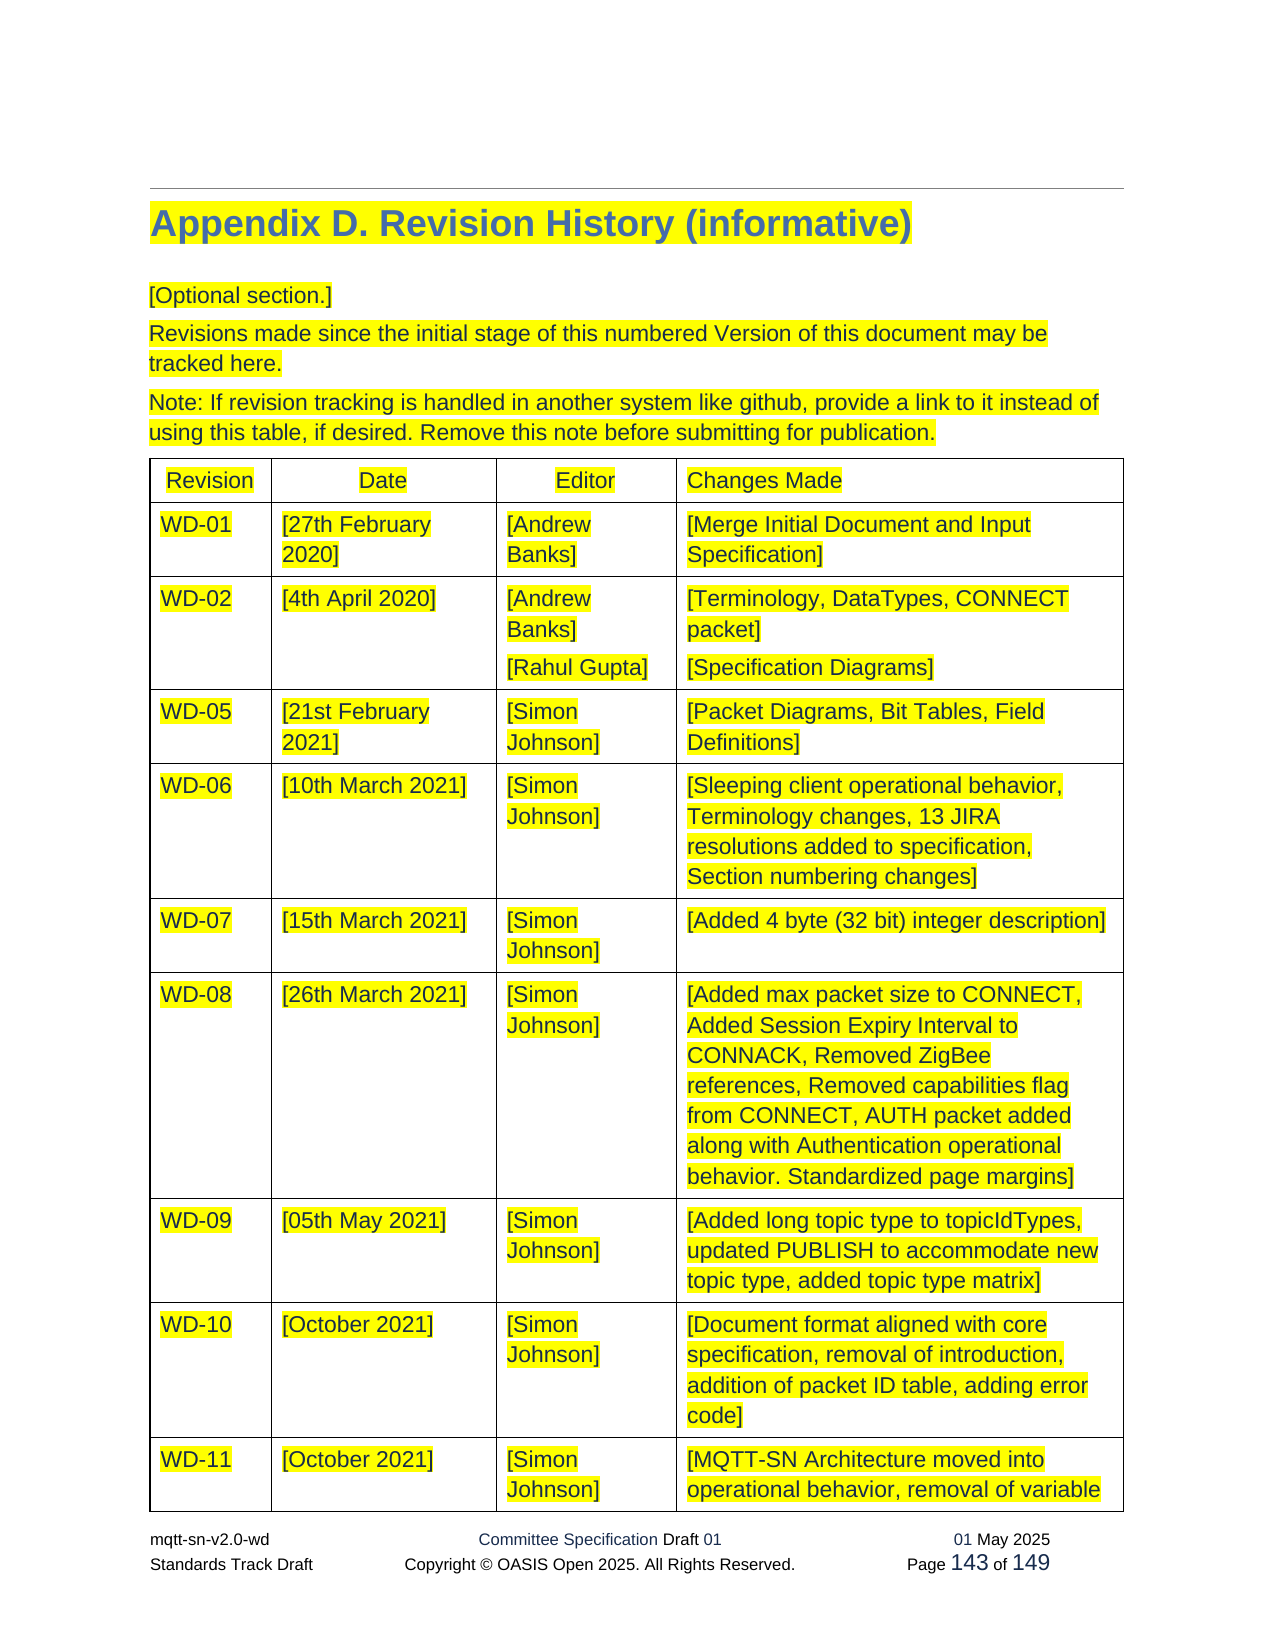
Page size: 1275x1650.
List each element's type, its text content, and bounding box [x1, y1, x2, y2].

table_cell [Simon Johnson] [497, 1199, 676, 1302]
table_cell WD-10 [151, 1303, 271, 1437]
table_cell [4th April 2020] [272, 577, 496, 689]
table_cell [Simon Johnson] [497, 690, 676, 763]
text Note: If revision tracking is handled in another system like github, provide a link to it instead of using this table, if desired. Remove this note before submitting for publication. [148, 389, 1124, 446]
table_cell [Terminology, DataTypes, CONNECT packet] [Specification Diagrams] [677, 577, 1123, 689]
table_cell [Added long topic type to topicIdTypes, updated PUBLISH to accommodate new topic type, added topic type matrix] [677, 1199, 1123, 1302]
text [Optional section.] [148, 282, 1124, 308]
subtitle Appendix D. Revision History (informative) [150, 189, 1124, 244]
table_cell [27th February 2020] [272, 503, 496, 576]
table_cell WD-01 [151, 503, 271, 576]
table_cell WD-06 [151, 764, 271, 898]
table_cell [Simon Johnson] [497, 973, 676, 1197]
table_header Date [272, 459, 496, 502]
table_cell [Andrew Banks] [Rahul Gupta] [497, 577, 676, 689]
table_cell [Simon Johnson] [497, 1438, 676, 1511]
table_cell [10th March 2021] [272, 764, 496, 898]
table_cell WD-02 [151, 577, 271, 689]
table_cell [Merge Initial Document and Input Specification] [677, 503, 1123, 576]
table_cell [Packet Diagrams, Bit Tables, Field Definitions] [677, 690, 1123, 763]
table_cell WD-05 [151, 690, 271, 763]
table_cell [MQTT-SN Architecture moved into operational behavior, removal of variable [677, 1438, 1123, 1511]
table_cell [Added max packet size to CONNECT, Added Session Expiry Interval to CONNACK, Removed ZigBee references, Removed capabilities flag from CONNECT, AUTH packet added along with Authentication operational behavior. Standardized page margins] [677, 973, 1123, 1197]
table_cell [Simon Johnson] [497, 899, 676, 972]
text Revisions made since the initial stage of this numbered Version of this document may be tracked here. [148, 320, 1124, 377]
table_cell [Simon Johnson] [497, 1303, 676, 1437]
table_cell [21st February 2021] [272, 690, 496, 763]
table_header Editor [497, 459, 676, 502]
table_cell [Simon Johnson] [497, 764, 676, 898]
table_cell [October 2021] [272, 1438, 496, 1511]
table_cell [05th May 2021] [272, 1199, 496, 1302]
table_cell [15th March 2021] [272, 899, 496, 972]
table_cell [Document format aligned with core specification, removal of introduction, addition of packet ID table, adding error code] [677, 1303, 1123, 1437]
table_cell [October 2021] [272, 1303, 496, 1437]
table_header Revision [151, 459, 271, 502]
table_cell [26th March 2021] [272, 973, 496, 1197]
table_cell WD-11 [151, 1438, 271, 1511]
table_cell [Added 4 byte (32 bit) integer description] [677, 899, 1123, 972]
table_cell [Sleeping client operational behavior, Terminology changes, 13 JIRA resolutions added to specification, Section numbering changes] [677, 764, 1123, 898]
table_cell WD-09 [151, 1199, 271, 1302]
table_cell WD-08 [151, 973, 271, 1197]
table_cell WD-07 [151, 899, 271, 972]
table_header Changes Made [677, 459, 1123, 502]
table_cell [Andrew Banks] [497, 503, 676, 576]
